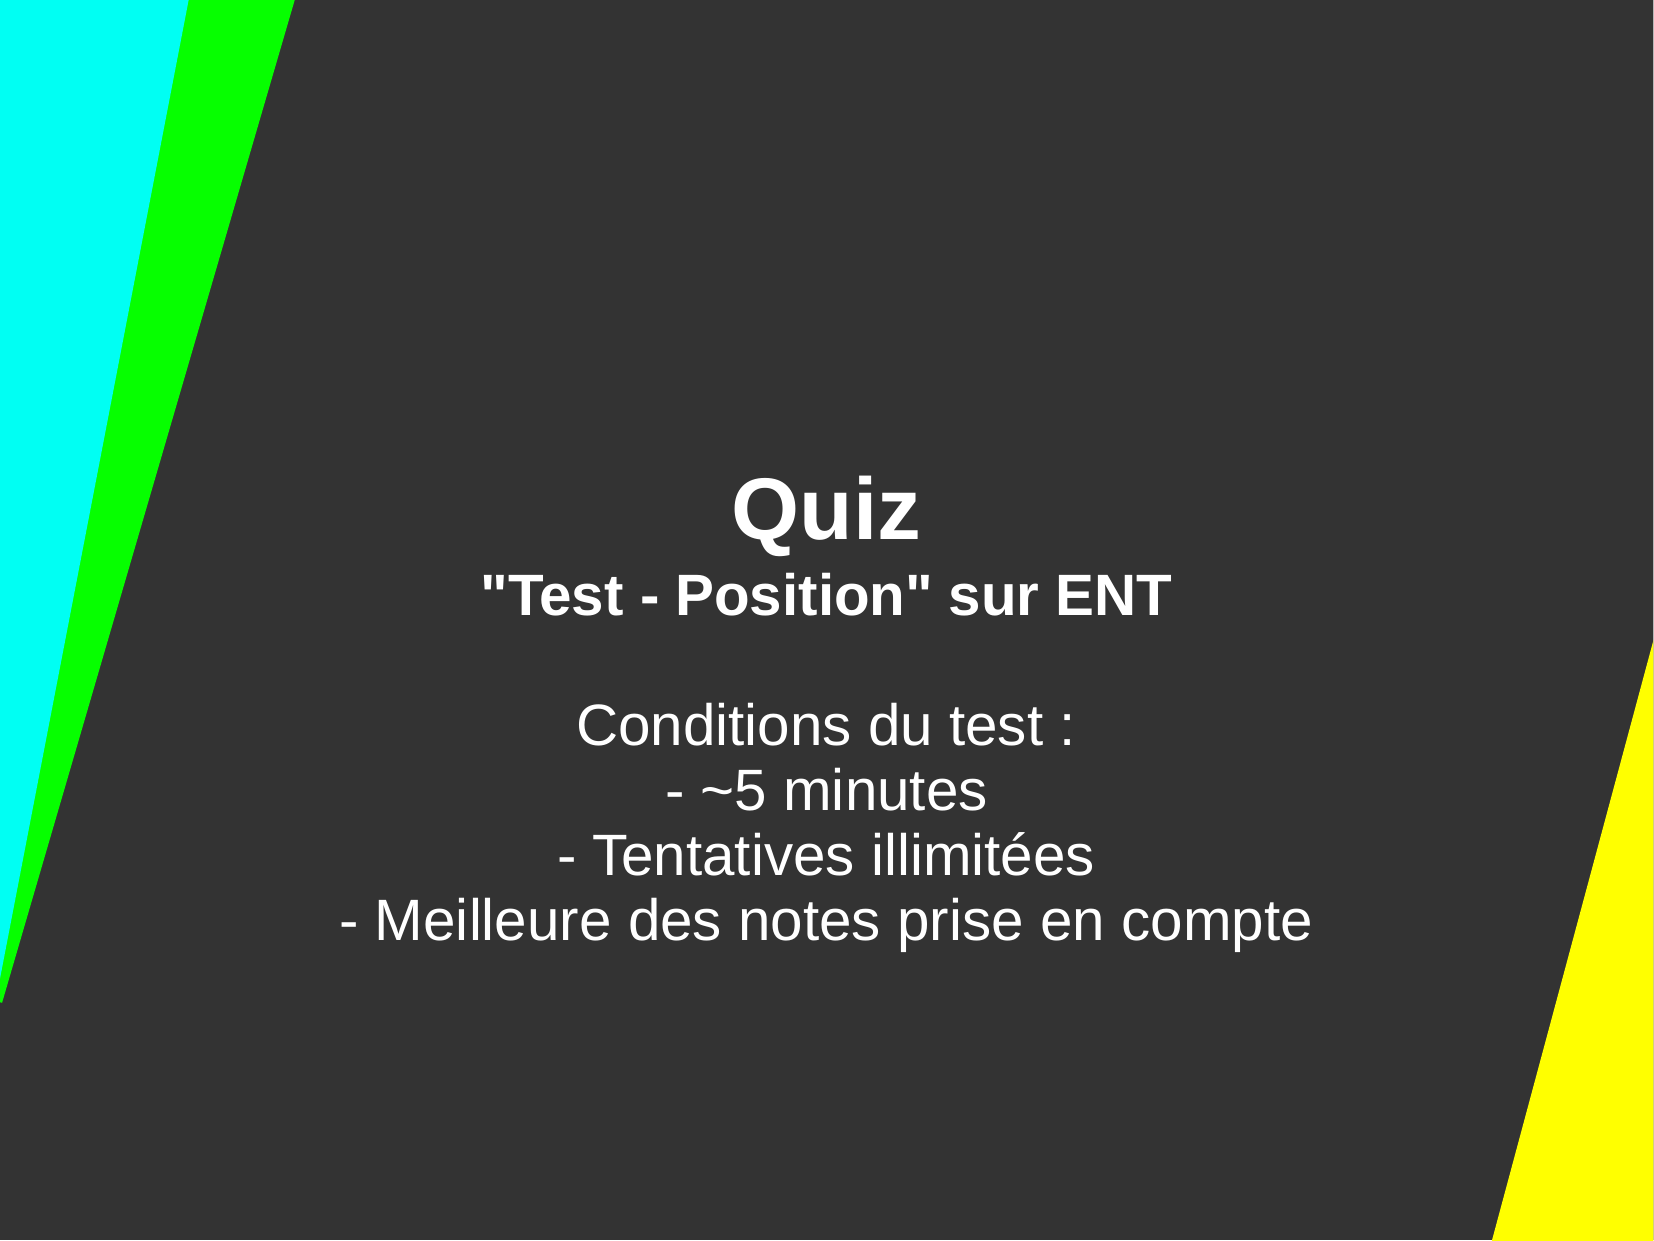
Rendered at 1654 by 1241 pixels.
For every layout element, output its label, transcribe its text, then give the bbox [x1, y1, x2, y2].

title Quiz [81, 460, 1622, 562]
text_box [1491, 638, 1654, 1241]
text_box [0, 0, 295, 1003]
title "Test - Position" sur ENT Conditions du test : - ~5 minutes - Tentatives illimitées - Meilleure des notes prise en compte [31, 562, 1622, 953]
